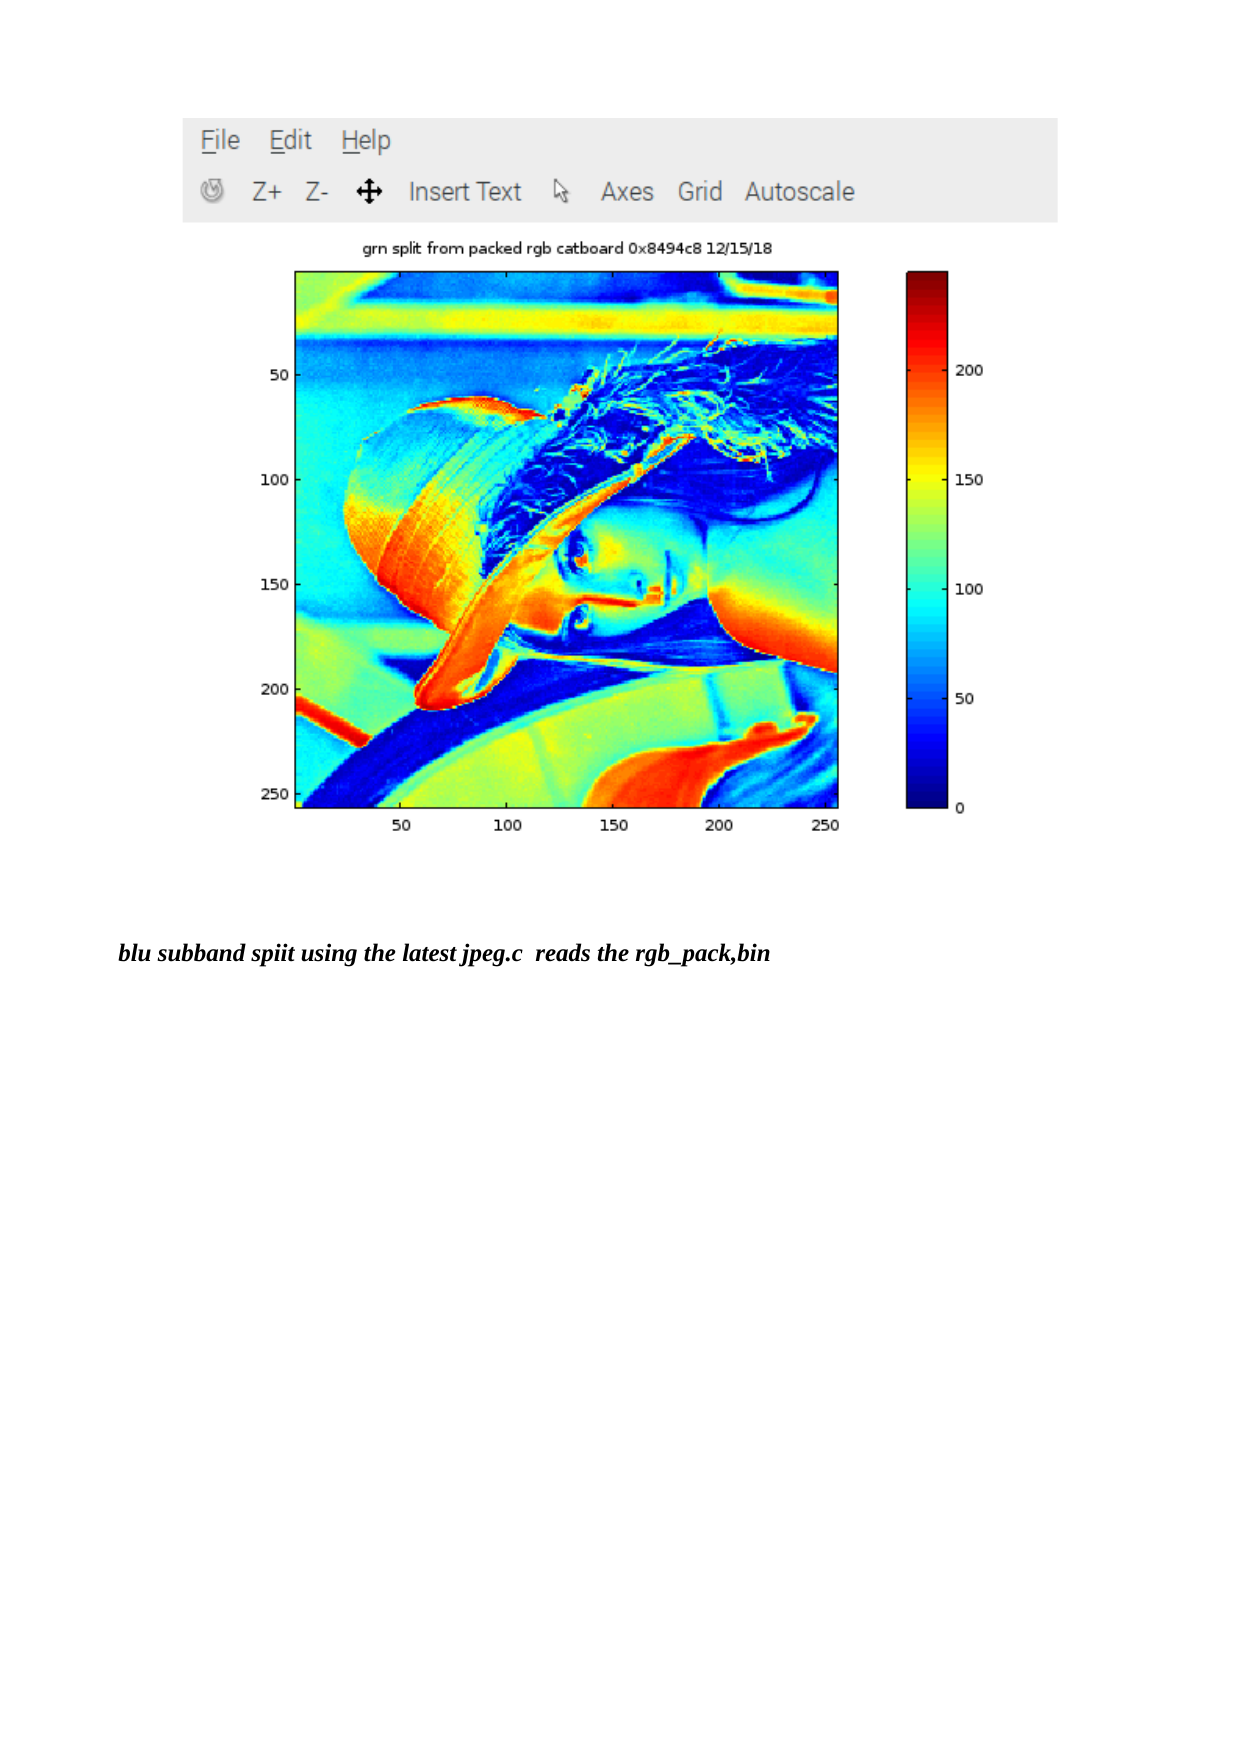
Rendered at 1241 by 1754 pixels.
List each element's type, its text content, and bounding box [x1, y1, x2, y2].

text blu subband spiit using the latest jpeg.c reads the rgb_pack,bin [118, 938, 1122, 967]
picture [182, 118, 1058, 881]
